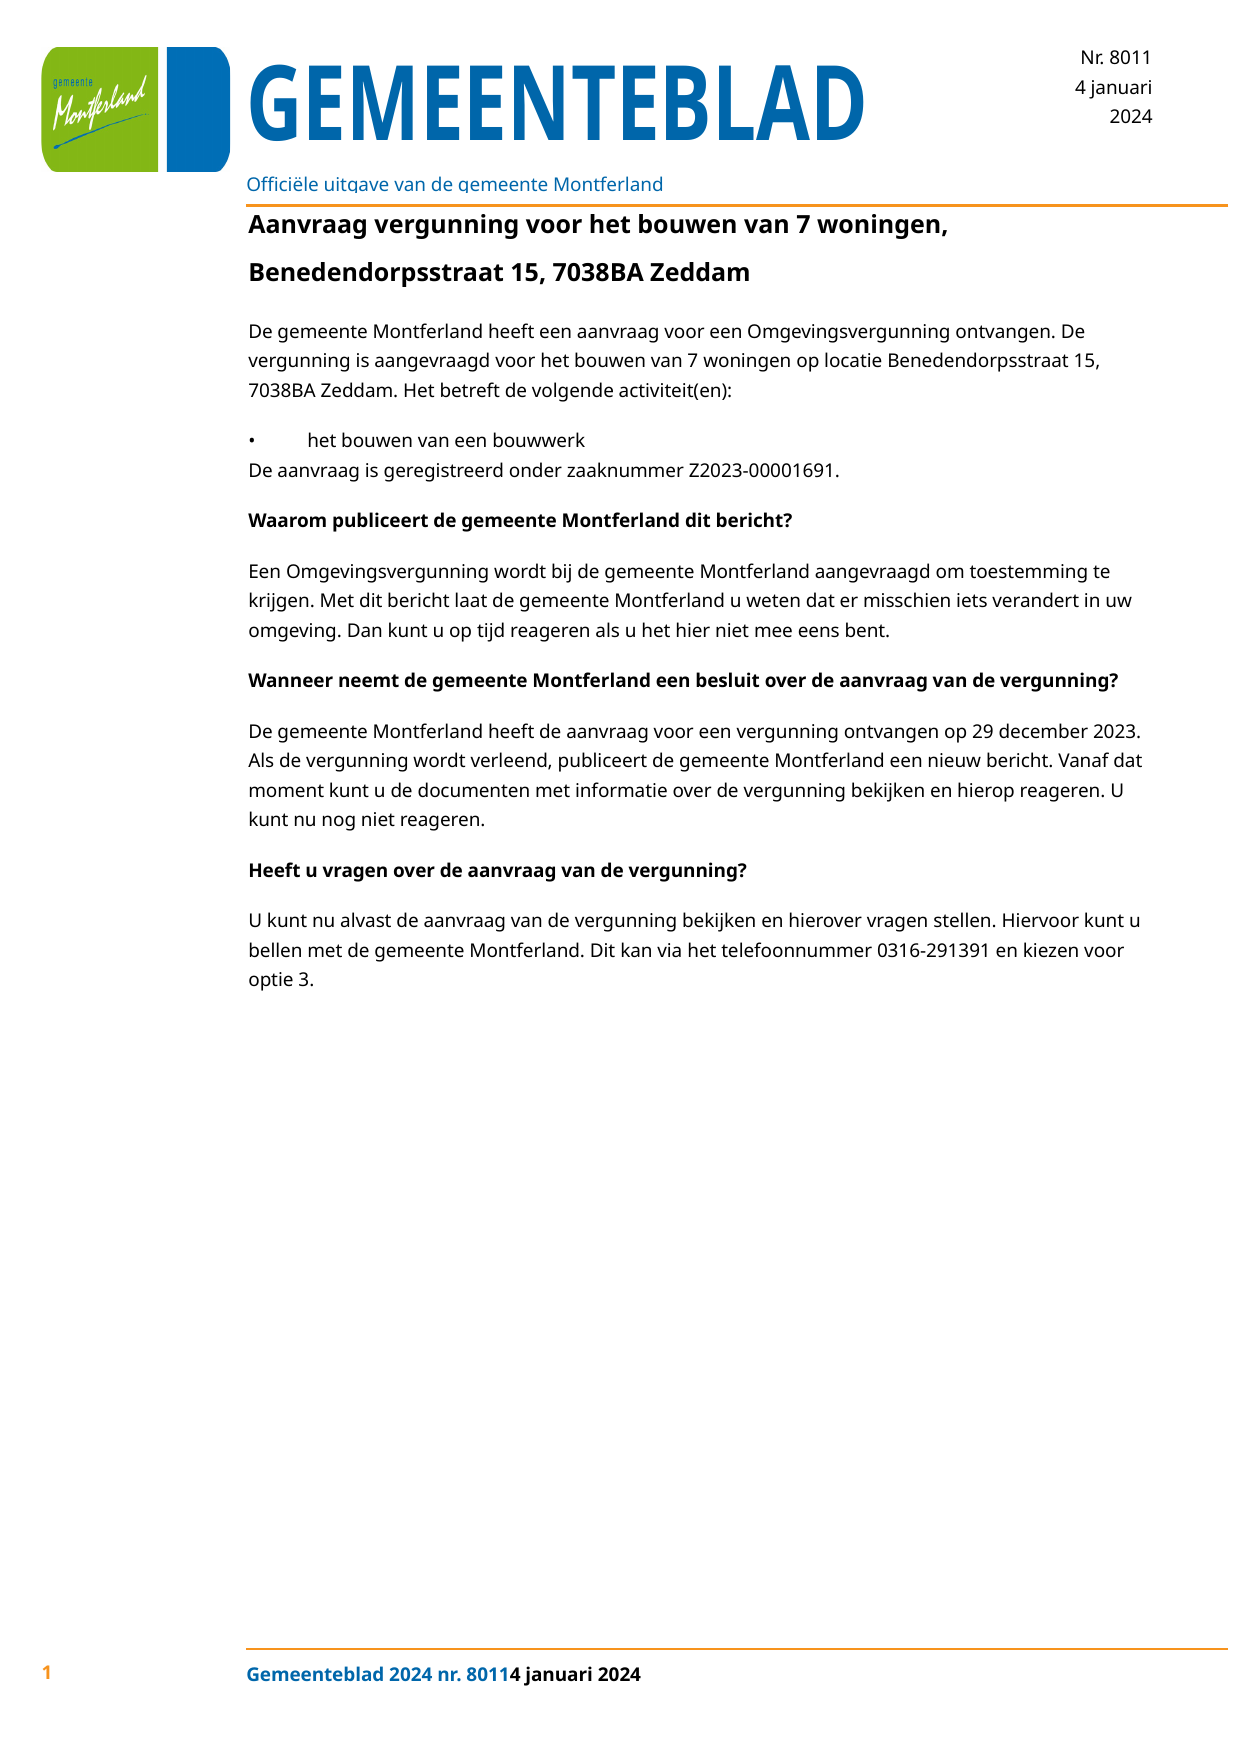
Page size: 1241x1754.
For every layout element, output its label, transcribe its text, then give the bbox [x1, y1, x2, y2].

text De gemeente Montferland heeft de aanvraag voor een vergunning ontvangen op 29 december 2023. Als de vergunning wordt verleend, publiceert de gemeente Montferland een nieuw bericht. Vanaf dat moment kunt u de documenten met informatie over de vergunning bekijken en hierop reageren. U kunt nu nog niet reageren. [248, 718, 1152, 832]
text De aanvraag is geregistreerd onder zaaknummer Z2023-00001691. [248, 457, 1152, 483]
text De gemeente Montferland heeft een aanvraag voor een Omgevingsvergunning ontvangen. De vergunning is aangevraagd voor het bouwen van 7 woningen op locatie Benedendorpsstraat 15, 7038BA Zeddam. Het betreft de volgende activiteit(en): [248, 318, 1152, 403]
text Waarom publiceert de gemeente Montferland dit bericht? [248, 507, 1152, 533]
text Een Omgevingsvergunning wordt bij de gemeente Montferland aangevraagd om toestemming te krijgen. Met dit bericht laat de gemeente Montferland u weten dat er misschien iets verandert in uw omgeving. Dan kunt u op tijd reageren als u het hier niet mee eens bent. [248, 558, 1152, 643]
text U kunt nu alvast de aanvraag van de vergunning bekijken en hierover vragen stellen. Hiervoor kunt u bellen met de gemeente Montferland. Dit kan via het telefoonnummer 0316-291391 en kiezen voor optie 3. [248, 907, 1152, 992]
text Aanvraag vergunning voor het bouwen van 7 woningen, Benedendorpsstraat 15, 7038BA Zeddam [248, 207, 1152, 288]
list het bouwen van een bouwwerk [248, 427, 1152, 453]
text Heeft u vragen over de aanvraag van de vergunning? [248, 857, 1152, 883]
picture [41, 47, 231, 172]
text Wanneer neemt de gemeente Montferland een besluit over de aanvraag van de vergunning? [248, 667, 1152, 693]
